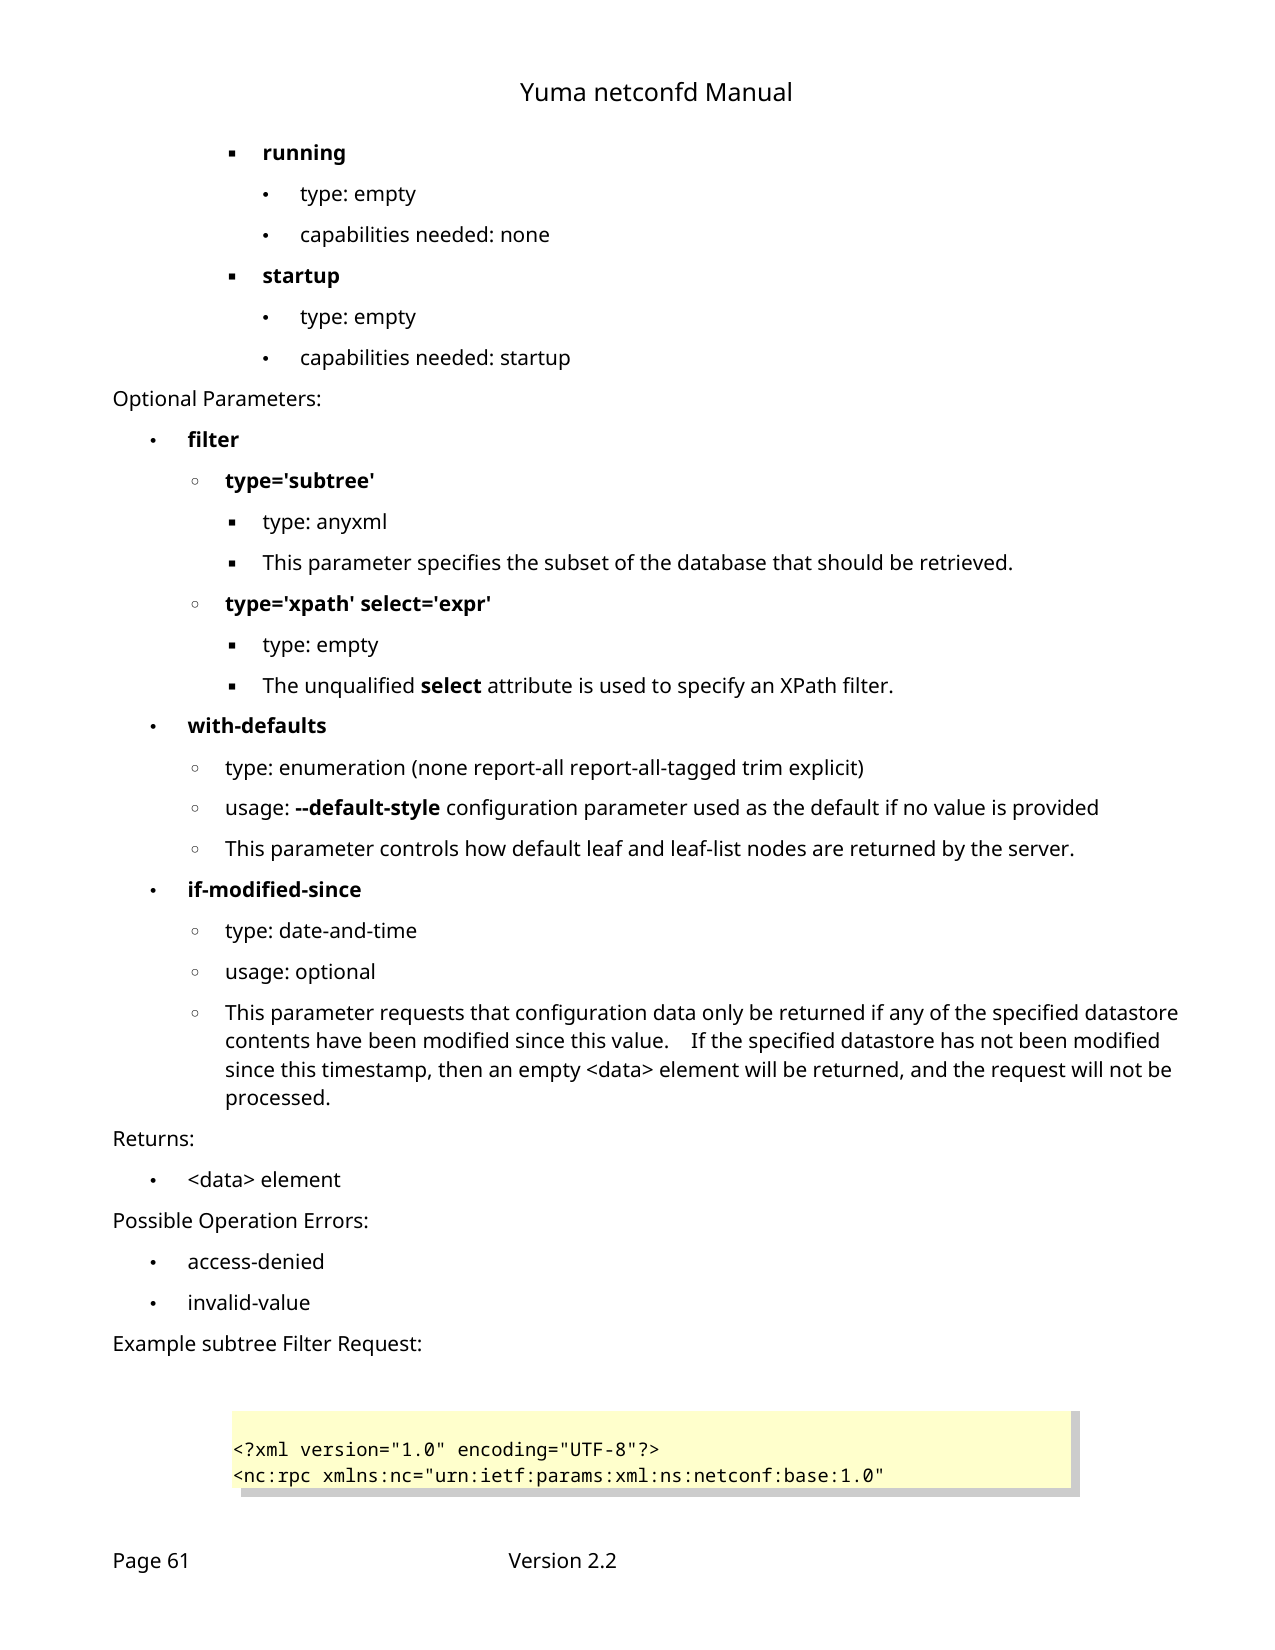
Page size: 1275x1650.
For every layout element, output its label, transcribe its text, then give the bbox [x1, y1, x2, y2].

list type='xpath' select='expr' [187, 589, 1200, 617]
text Optional Parameters: [112, 384, 1200, 413]
list invalid-value [150, 1288, 1200, 1317]
list capabilities needed: none [262, 220, 1200, 249]
text <?xml version="1.0" encoding="UTF-8"?> [232, 1437, 1071, 1462]
list type: empty [262, 302, 1200, 331]
list type: empty [262, 179, 1200, 208]
text Example subtree Filter Request: [112, 1329, 1200, 1358]
list type='subtree' [187, 466, 1200, 494]
list with-defaults [150, 712, 1200, 740]
list if-modified-since [150, 875, 1200, 904]
list capabilities needed: startup [262, 343, 1200, 372]
text Returns: [112, 1124, 1200, 1153]
list type: date-and-time [187, 916, 1200, 945]
list This parameter specifies the subset of the database that should be retrieved. [225, 548, 1200, 576]
text Possible Operation Errors: [112, 1206, 1200, 1235]
list running [225, 138, 1200, 167]
list type: empty [225, 630, 1200, 658]
list access-denied [150, 1247, 1200, 1276]
list type: anyxml [225, 507, 1200, 535]
list usage: --default-style configuration parameter used as the default if no value is provided [187, 793, 1200, 822]
list usage: optional [187, 957, 1200, 986]
text <nc:rpc xmlns:nc="urn:ietf:params:xml:ns:netconf:base:1.0" [232, 1462, 1071, 1488]
list startup [225, 261, 1200, 290]
list This parameter controls how default leaf and leaf-list nodes are returned by the server. [187, 834, 1200, 863]
list filter [150, 425, 1200, 453]
list The unqualified select attribute is used to specify an XPath filter. [225, 671, 1200, 699]
list This parameter requests that configuration data only be returned if any of the specified datastore contents have been modified since this value. If the specified datastore has not been modified since this timestamp, then an empty <data> element will be returned, and the request will not be processed. [187, 998, 1200, 1112]
list <data> element [150, 1165, 1200, 1194]
list type: enumeration (none report-all report-all-tagged trim explicit) [187, 753, 1200, 781]
